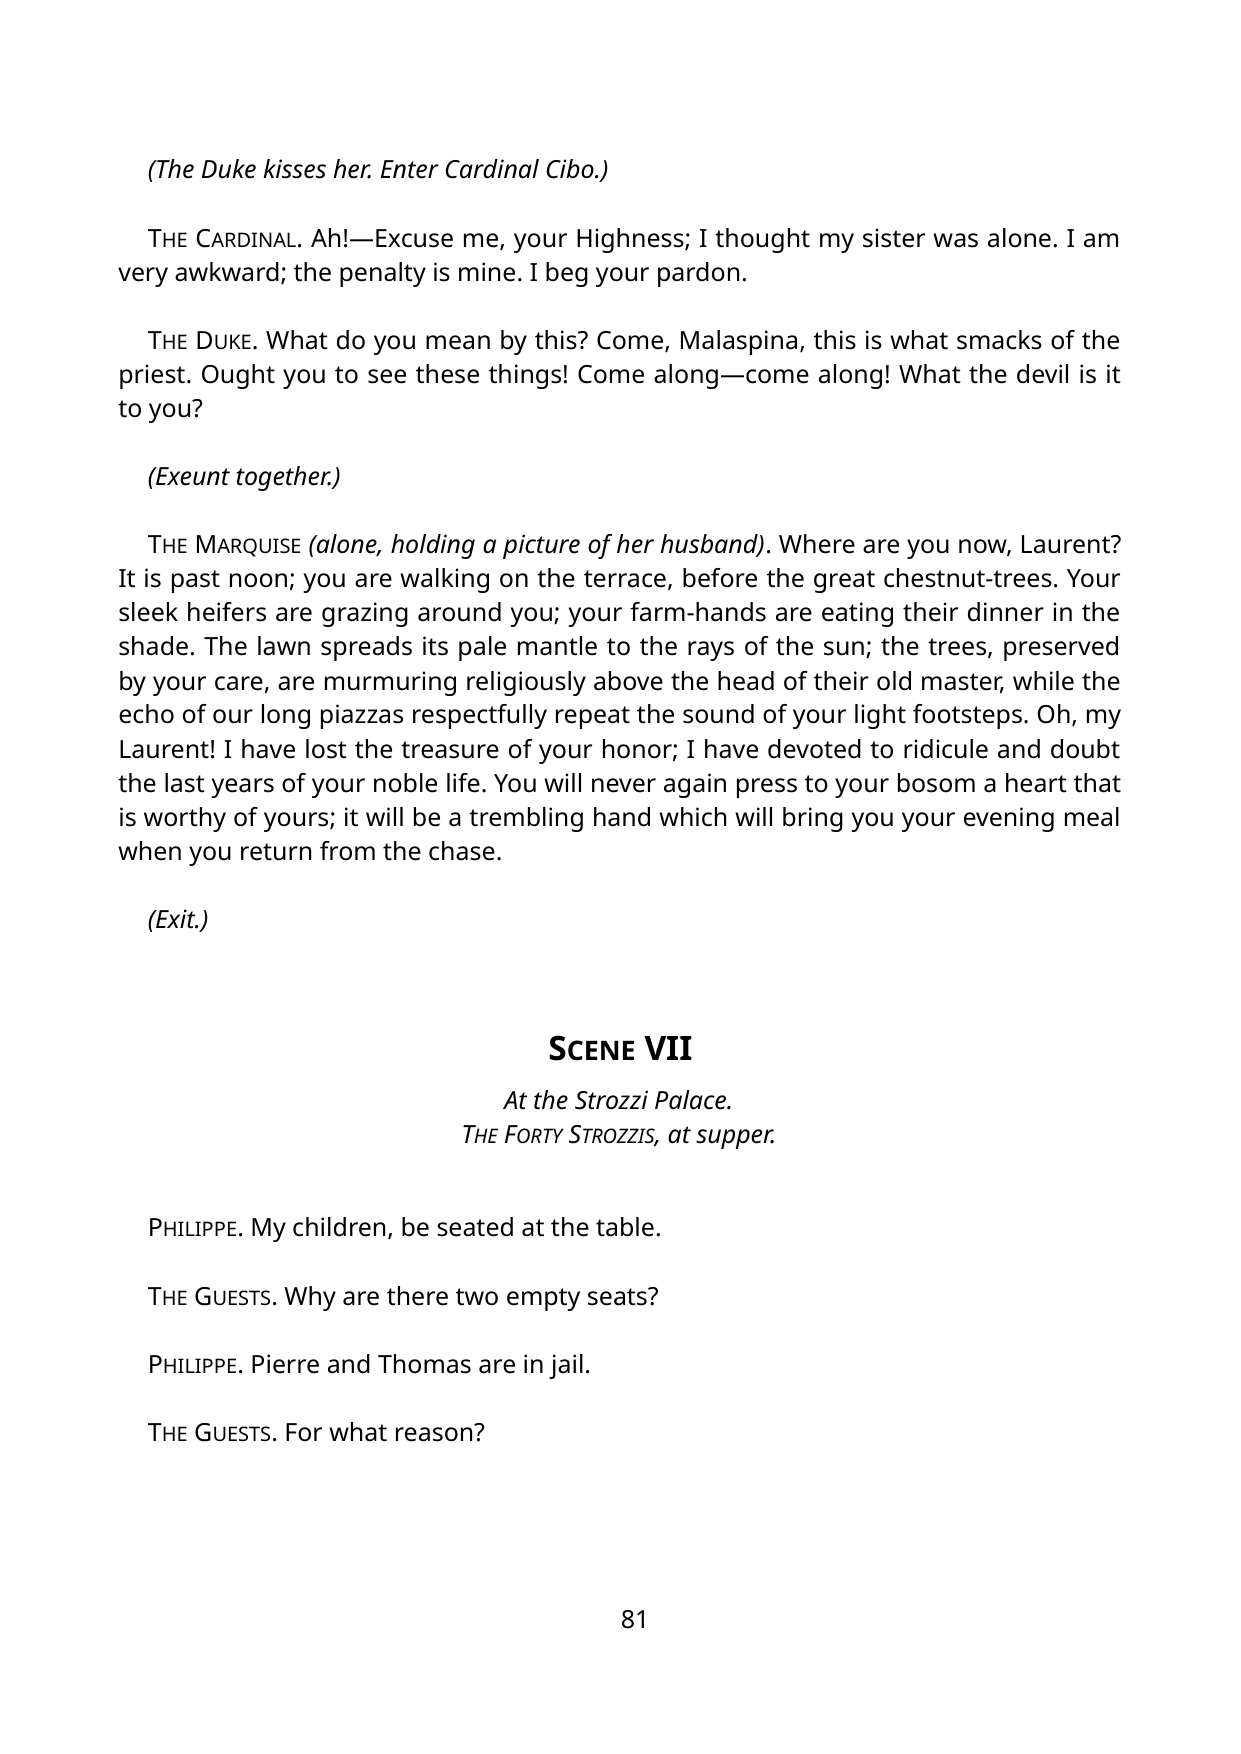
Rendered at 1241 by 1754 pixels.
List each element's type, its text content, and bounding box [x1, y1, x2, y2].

text (Exeunt together.) [118, 459, 1122, 493]
text Philippe. Pierre and Thomas are in jail. [118, 1346, 1122, 1380]
text The Guests. Why are there two empty seats? [118, 1278, 1122, 1312]
subtitle Scene VII [118, 1024, 1122, 1070]
text Philippe. My children, be seated at the table. [118, 1210, 1122, 1244]
text (The Duke kisses her. Enter Cardinal Cibo.) [118, 152, 1122, 186]
text The Duke. What do you mean by this? Come, Malaspina, this is what smacks of the priest. Ought you to see these things! Come along—come along! What the devil is it to you? [118, 322, 1122, 425]
text The Guests. For what reason? [118, 1414, 1122, 1448]
text (Exit.) [118, 902, 1122, 936]
text At the Strozzi Palace. The Forty Strozzis, at supper. [118, 1083, 1122, 1151]
text The Marquise (alone, holding a picture of her husband). Where are you now, Laurent? It is past noon; you are walking on the terrace, before the great chestnut-trees. Your sleek heifers are grazing around you; your farm-hands are eating their dinner in the shade. The lawn spreads its pale mantle to the rays of the sun; the trees, preserved by your care, are murmuring religiously above the head of their old master, while the echo of our long piazzas respectfully repeat the sound of your light footsteps. Oh, my Laurent! I have lost the treasure of your honor; I have devoted to ridicule and doubt the last years of your noble life. You will never again press to your bosom a heart that is worthy of yours; it will be a trembling hand which will bring you your evening meal when you return from the chase. [118, 527, 1122, 867]
text The Cardinal. Ah!—Excuse me, your Highness; I thought my sister was alone. I am very awkward; the penalty is mine. I beg your pardon. [118, 220, 1122, 288]
